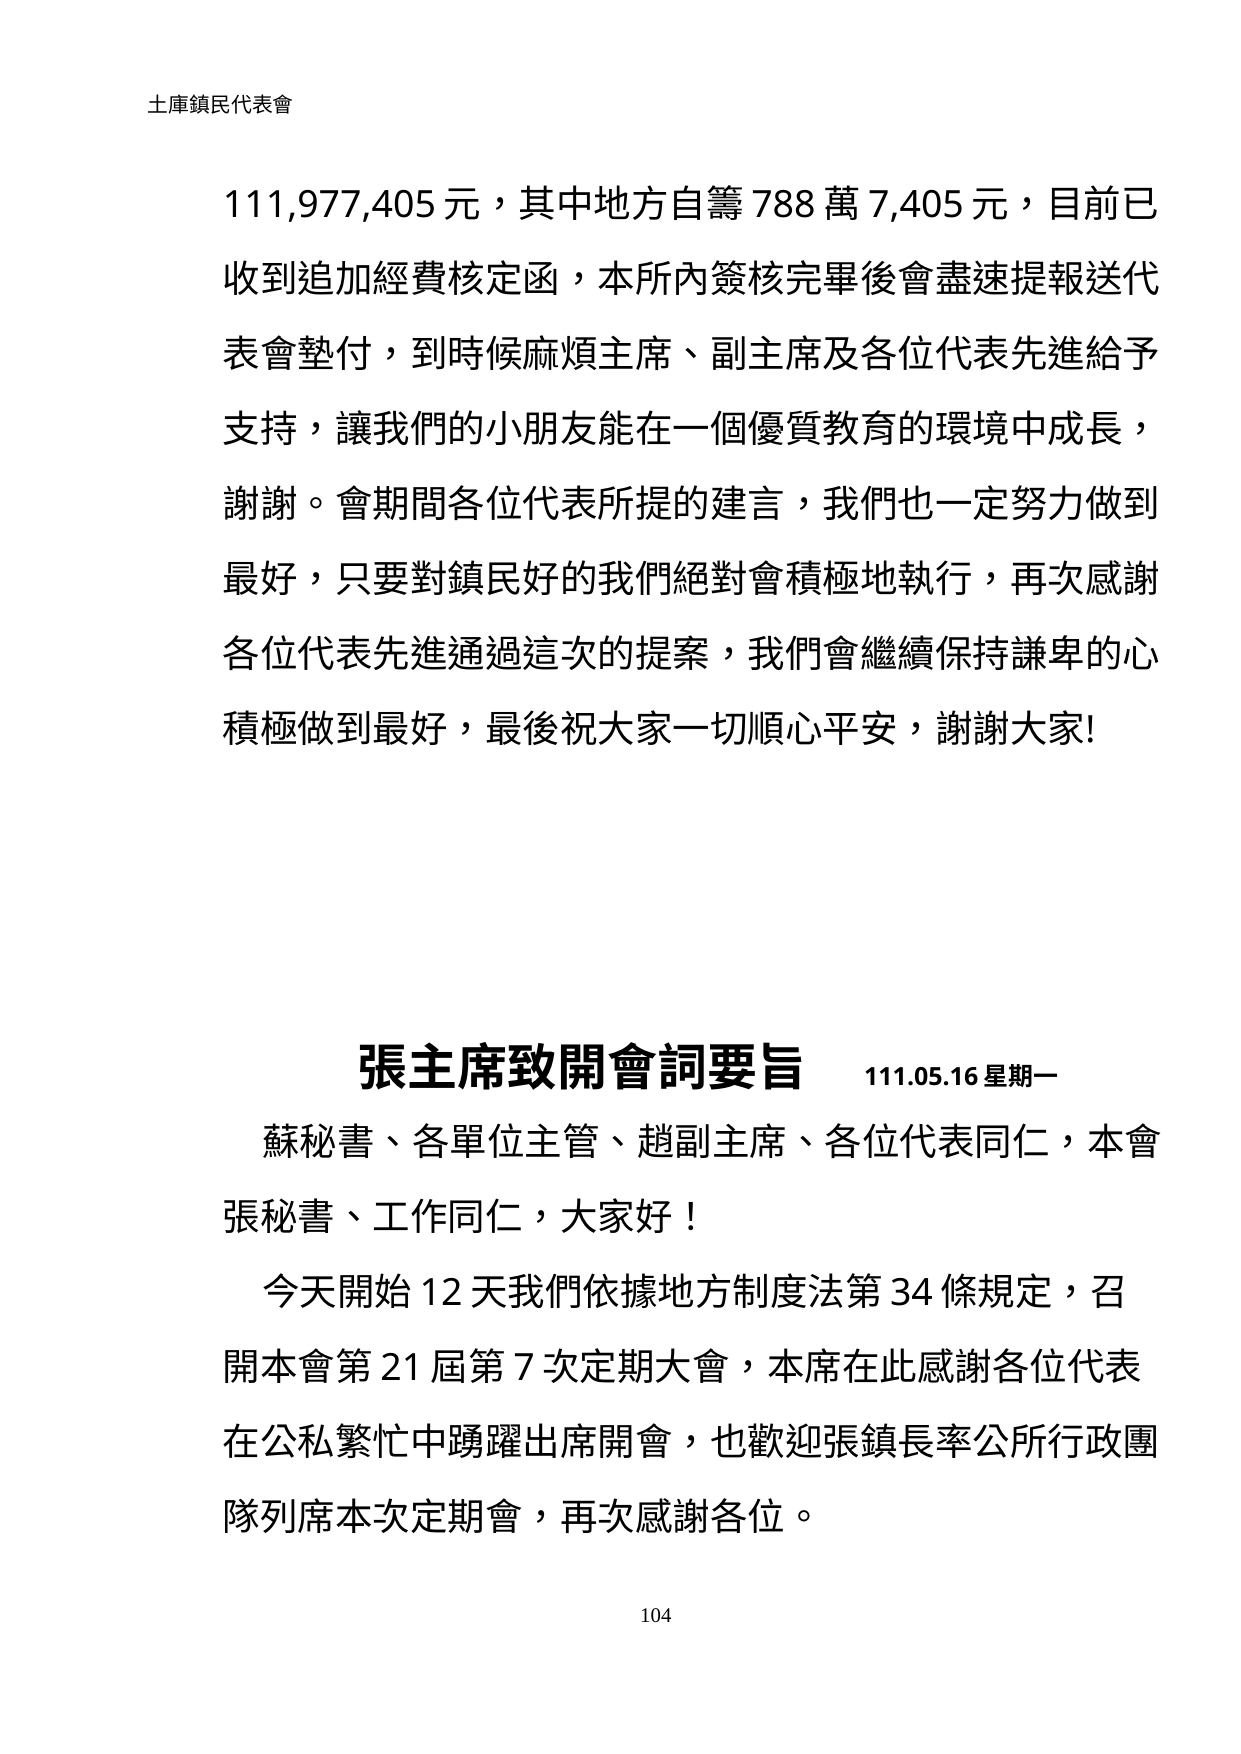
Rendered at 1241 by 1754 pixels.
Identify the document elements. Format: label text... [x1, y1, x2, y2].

text 今天開始12天我們依據地方制度法第34條規定，召開本會第21屆第7次定期大會，本席在此感謝各位代表在公私繁忙中踴躍出席開會，也歡迎張鎮長率公所行政團隊列席本次定期會，再次感謝各位。 [223, 1251, 1163, 1551]
text 張主席致開會詞要旨 111.05.16星期一 [148, 1026, 1163, 1101]
text 蘇秘書、各單位主管、趙副主席、各位代表同仁，本會張秘書、工作同仁，大家好！ [223, 1101, 1163, 1251]
text 111,977,405元，其中地方自籌788萬7,405元，目前已收到追加經費核定函，本所內簽核完畢後會盡速提報送代表會墊付，到時候麻煩主席、副主席及各位代表先進給予支持，讓我們的小朋友能在一個優質教育的環境中成長，謝謝。會期間各位代表所提的建言，我們也一定努力做到最好，只要對鎮民好的我們絕對會積極地執行，再次感謝各位代表先進通過這次的提案，我們會繼續保持謙卑的心積極做到最好，最後祝大家一切順心平安，謝謝大家! [223, 164, 1163, 764]
